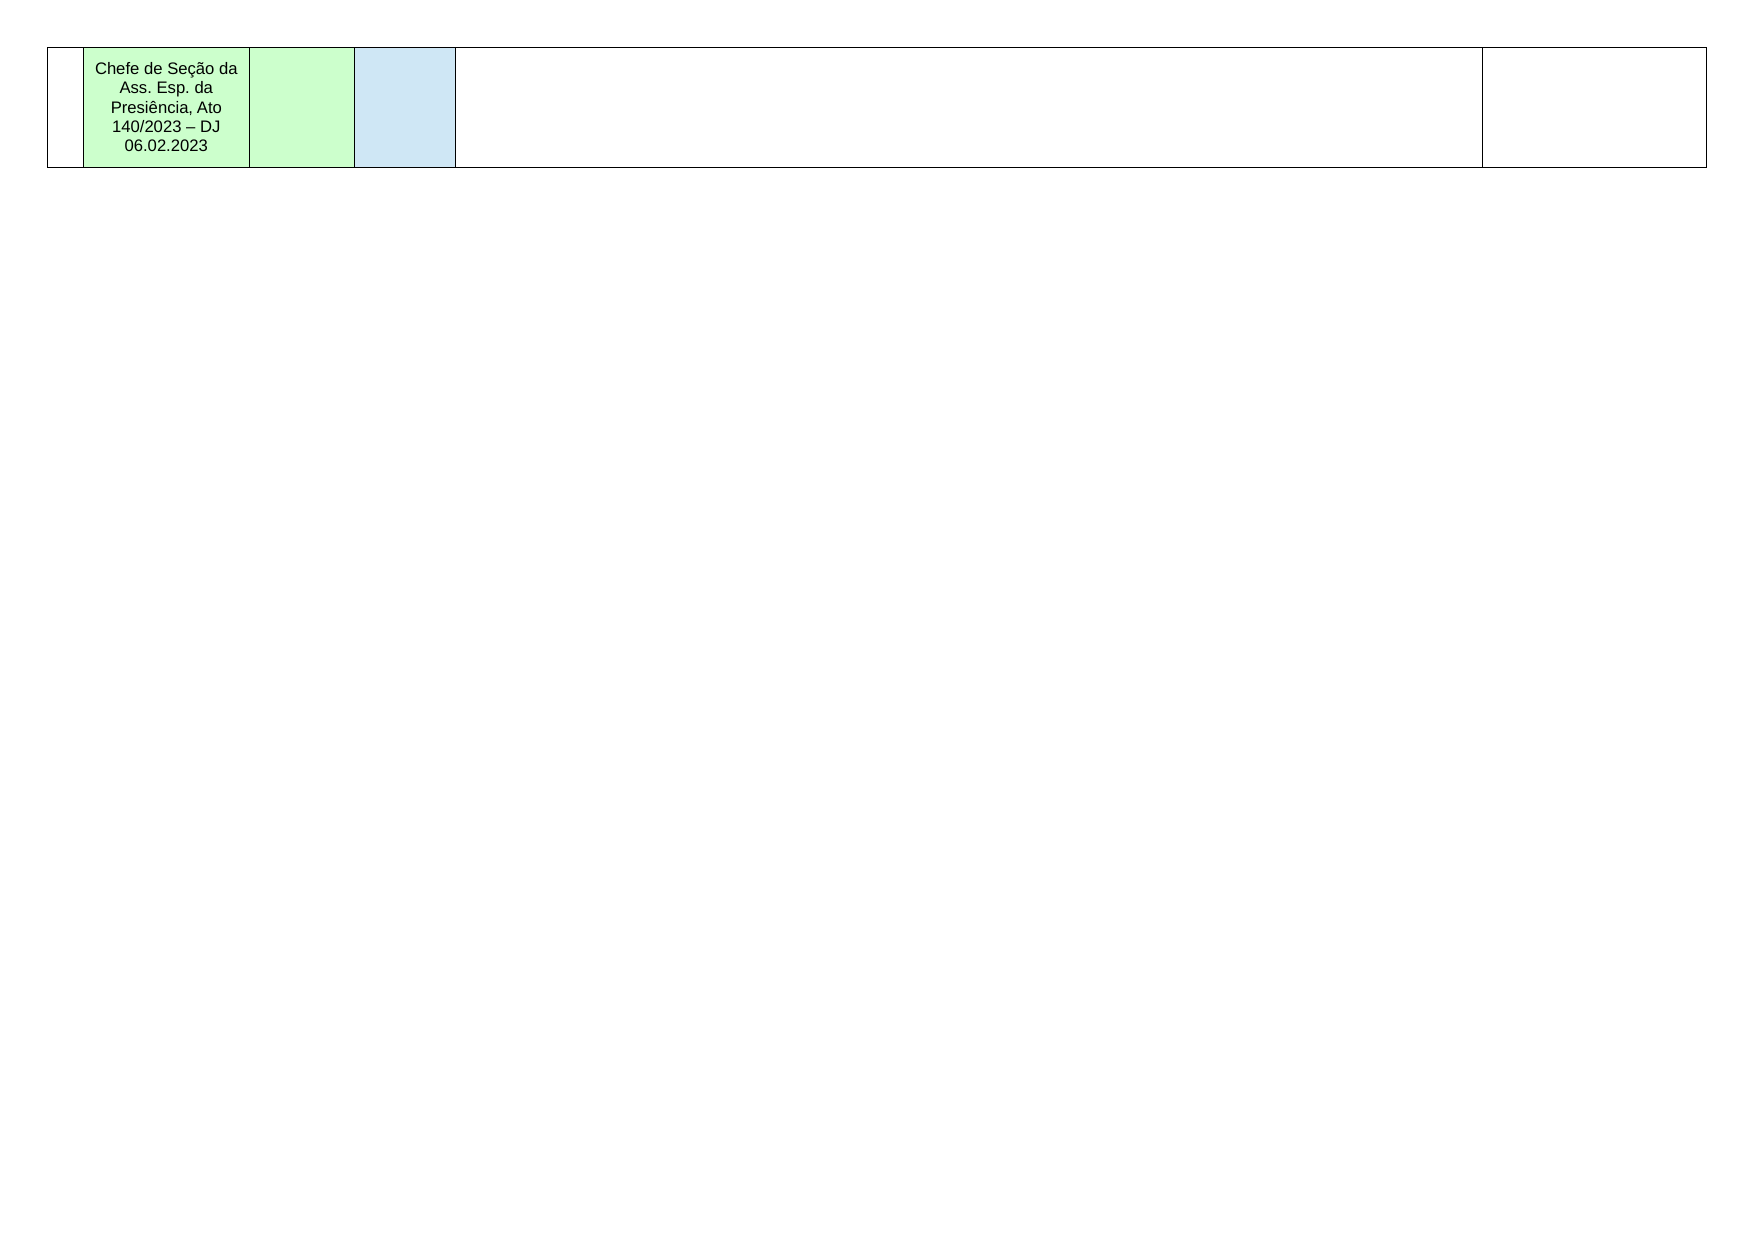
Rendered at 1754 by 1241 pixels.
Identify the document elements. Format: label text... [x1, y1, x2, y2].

table_cell [250, 48, 354, 167]
table_cell [355, 48, 455, 167]
table_cell [456, 48, 1482, 167]
table_cell [1483, 48, 1706, 167]
table_cell [48, 48, 83, 167]
table_cell Chefe de Seção da Ass. Esp. da Presiência, Ato 140/2023 – DJ 06.02.2023 [84, 48, 249, 167]
